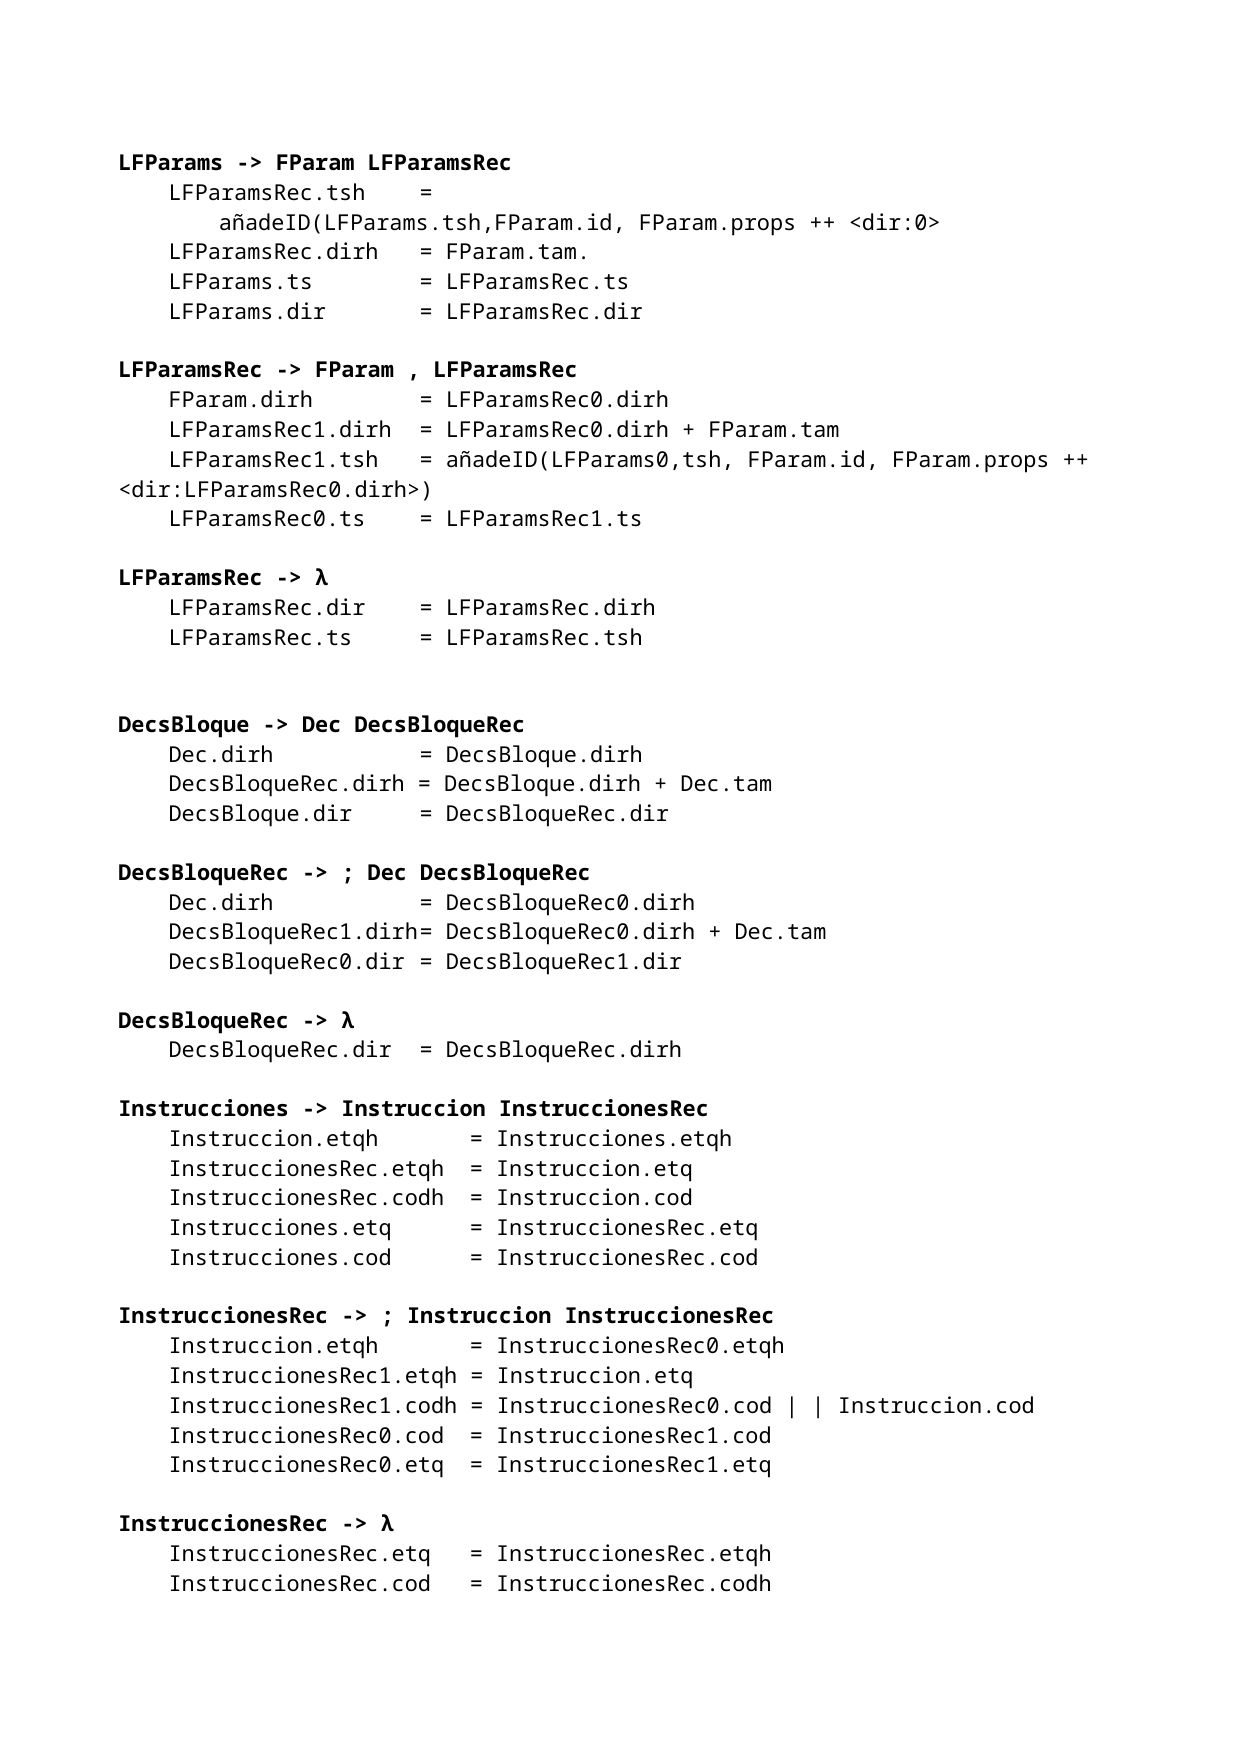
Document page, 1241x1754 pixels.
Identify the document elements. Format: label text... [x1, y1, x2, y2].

text LFParamsRec1.dirh = LFParamsRec0.dirh + FParam.tam [118, 414, 1122, 444]
text Instruccion.etqh = InstruccionesRec0.etqh [118, 1330, 1122, 1360]
text DecsBloqueRec.dir = DecsBloqueRec.dirh [118, 1034, 1122, 1064]
text InstruccionesRec.etq = InstruccionesRec.etqh [118, 1538, 1122, 1567]
text LFParamsRec.dirh = FParam.tam. [118, 236, 1122, 266]
text Dec.dirh = DecsBloque.dirh [118, 738, 1122, 768]
text LFParamsRec.dir = LFParamsRec.dirh [118, 592, 1122, 621]
text LFParamsRec -> FParam , LFParamsRec [118, 354, 1122, 384]
text InstruccionesRec1.etqh = Instruccion.etq [118, 1360, 1122, 1390]
text InstruccionesRec1.codh = InstruccionesRec0.cod | | Instruccion.cod [118, 1390, 1122, 1419]
text LFParamsRec1.tsh = añadeID(LFParams0,tsh, FParam.id, FParam.props ++ <dir:LFParamsRec0.dirh>) [118, 444, 1122, 503]
text InstruccionesRec0.cod = InstruccionesRec1.cod [118, 1419, 1122, 1449]
text DecsBloqueRec0.dir = DecsBloqueRec1.dir [118, 946, 1122, 976]
text Instrucciones.cod = InstruccionesRec.cod [118, 1242, 1122, 1272]
text InstruccionesRec -> ; Instruccion InstruccionesRec [118, 1300, 1122, 1330]
text DecsBloque -> Dec DecsBloqueRec [118, 709, 1122, 738]
text LFParamsRec0.ts = LFParamsRec1.ts [118, 503, 1122, 533]
text Instrucciones.etq = InstruccionesRec.etq [118, 1212, 1122, 1242]
text InstruccionesRec0.etq = InstruccionesRec1.etq [118, 1449, 1122, 1479]
text añadeID(LFParams.tsh,FParam.id, FParam.props ++ <dir:0> [118, 206, 1122, 236]
text DecsBloqueRec -> λ [118, 1004, 1122, 1034]
text DecsBloque.dir = DecsBloqueRec.dir [118, 798, 1122, 828]
text LFParams.ts = LFParamsRec.ts [118, 266, 1122, 296]
text Instrucciones -> Instruccion InstruccionesRec [118, 1093, 1122, 1123]
text InstruccionesRec.codh = Instruccion.cod [118, 1182, 1122, 1212]
text LFParams -> FParam LFParamsRec [118, 147, 1122, 177]
text InstruccionesRec -> λ [118, 1508, 1122, 1538]
text Dec.dirh = DecsBloqueRec0.dirh [118, 886, 1122, 916]
text Instruccion.etqh = Instrucciones.etqh [118, 1123, 1122, 1152]
text LFParams.dir = LFParamsRec.dir [118, 296, 1122, 326]
text DecsBloqueRec -> ; Dec DecsBloqueRec [118, 857, 1122, 886]
text InstruccionesRec.etqh = Instruccion.etq [118, 1152, 1122, 1182]
text LFParamsRec.tsh = [118, 177, 1122, 206]
text LFParamsRec.ts = LFParamsRec.tsh [118, 621, 1122, 651]
text InstruccionesRec.cod = InstruccionesRec.codh [118, 1567, 1122, 1597]
text LFParamsRec -> λ [118, 562, 1122, 592]
text DecsBloqueRec.dirh = DecsBloque.dirh + Dec.tam [118, 768, 1122, 798]
text FParam.dirh = LFParamsRec0.dirh [118, 384, 1122, 414]
text DecsBloqueRec1.dirh = DecsBloqueRec0.dirh + Dec.tam [118, 916, 1122, 946]
